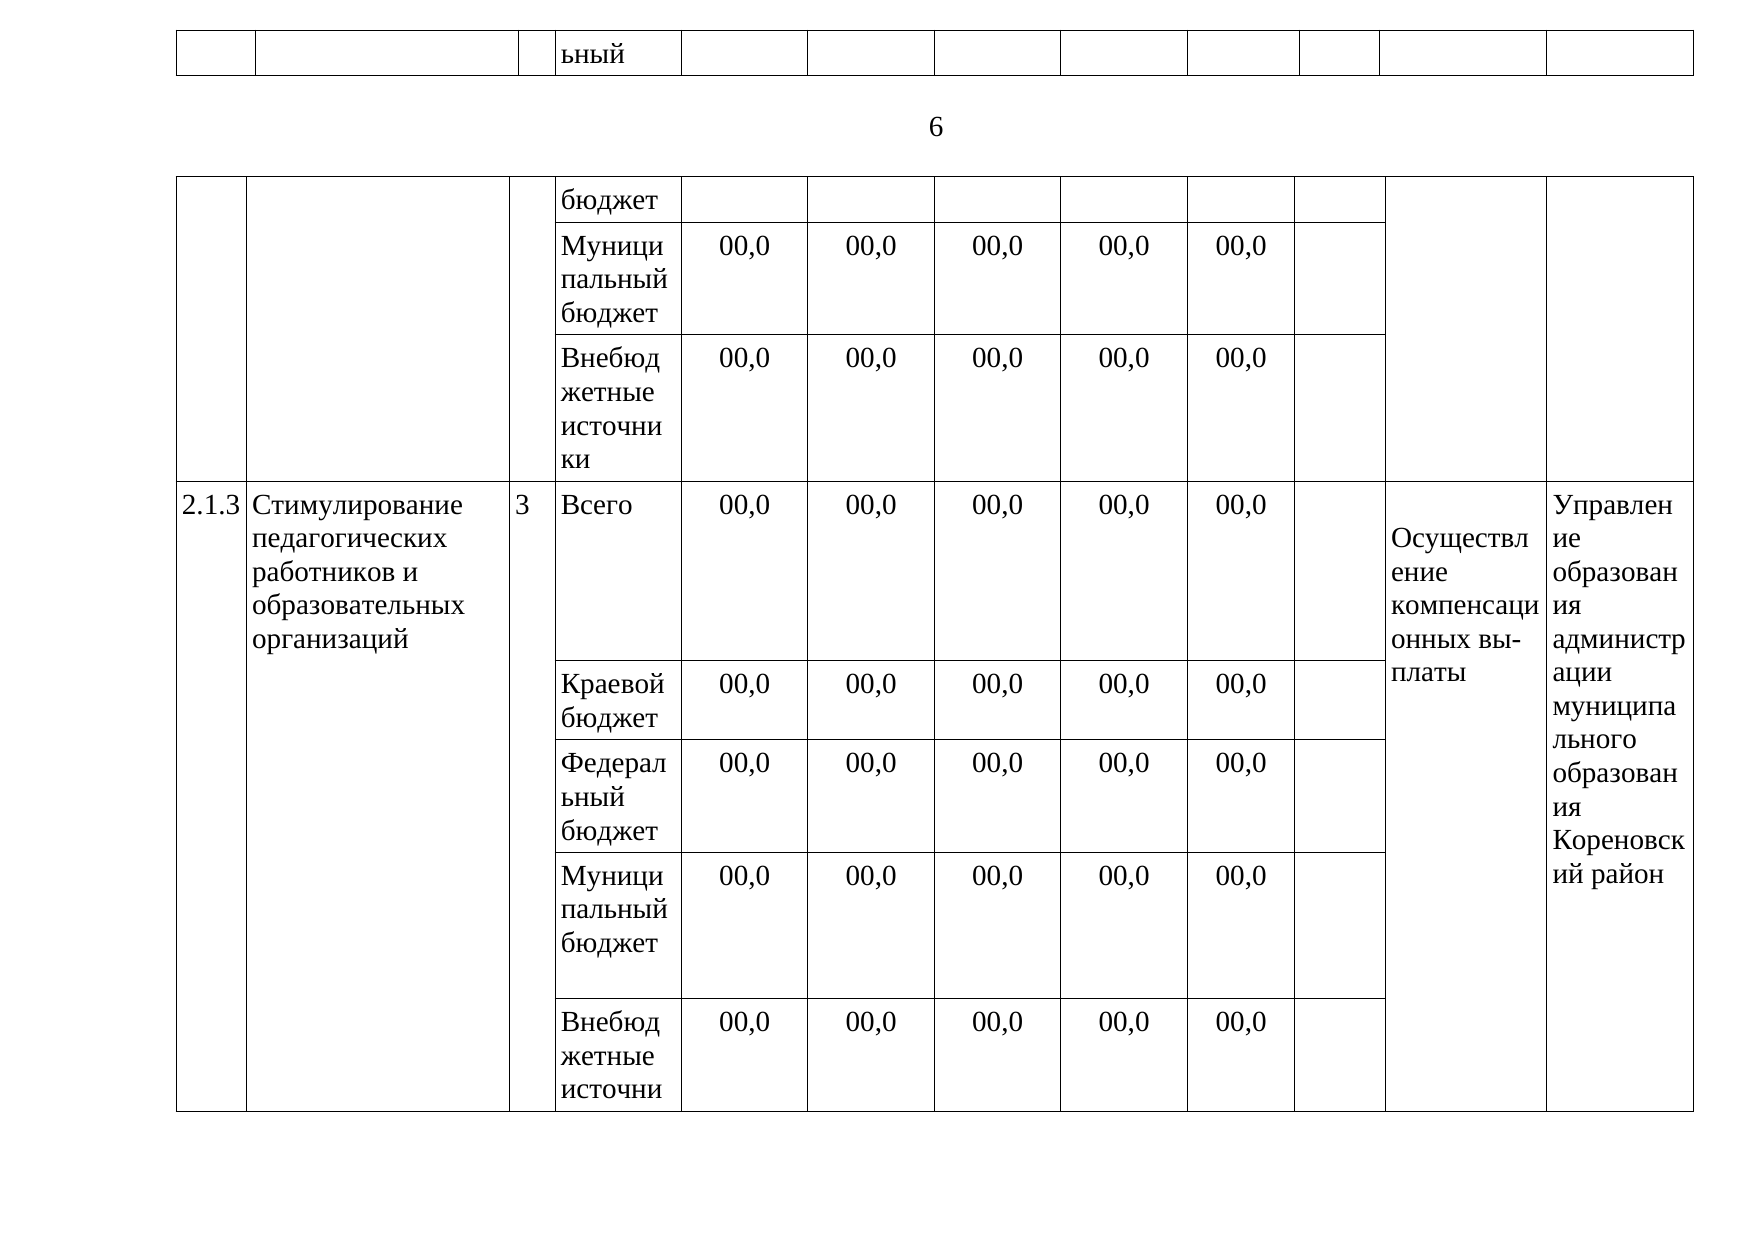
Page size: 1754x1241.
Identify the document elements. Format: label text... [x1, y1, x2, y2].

table_cell 00,0 [808, 335, 934, 481]
table_cell [1188, 31, 1299, 75]
table_cell 00,0 [935, 335, 1060, 481]
table_header бюджет [556, 177, 681, 222]
table_cell 00,0 [808, 482, 934, 660]
table_cell 00,0 [1188, 740, 1294, 852]
table_header [1547, 177, 1693, 481]
table_cell 00,0 [1061, 661, 1187, 739]
table_cell 00,0 [935, 482, 1060, 660]
table_cell Внебюджетные источники [556, 335, 681, 481]
table_cell 00,0 [1061, 853, 1187, 998]
table_cell [682, 31, 807, 75]
table_cell 00,0 [682, 661, 807, 739]
table_cell [1295, 740, 1385, 852]
table_cell 00,0 [682, 740, 807, 852]
table_cell Осуществление компенсационных вы­платы [1386, 482, 1546, 1111]
table_cell Стимулирование педагогических работников и образовательных организаций [247, 482, 509, 1111]
table_cell [1380, 31, 1546, 75]
table_cell 00,0 [1188, 335, 1294, 481]
table_header [247, 177, 509, 481]
table_cell [519, 31, 555, 75]
table_cell ьный [556, 31, 681, 75]
table_cell [256, 31, 518, 75]
table_cell 00,0 [1188, 999, 1294, 1111]
table_header [1061, 177, 1187, 222]
table_cell [808, 31, 934, 75]
table_cell [1300, 31, 1379, 75]
table_cell 2.1.3 [177, 482, 246, 1111]
table_cell Всего [556, 482, 681, 660]
table_cell [1061, 31, 1187, 75]
table_cell Краевой бюджет [556, 661, 681, 739]
table_cell 00,0 [1188, 482, 1294, 660]
table_cell 00,0 [682, 335, 807, 481]
table_cell 00,0 [808, 223, 934, 334]
table_cell 00,0 [935, 999, 1060, 1111]
table_header [510, 177, 555, 481]
table_header [1386, 177, 1546, 481]
table_cell 00,0 [682, 999, 807, 1111]
table_cell Федеральный бюджет [556, 740, 681, 852]
table_cell 00,0 [1061, 482, 1187, 660]
table_header [808, 177, 934, 222]
table_cell 00,0 [682, 853, 807, 998]
table_header [935, 177, 1060, 222]
table_cell 00,0 [1061, 223, 1187, 334]
table_cell 3 [510, 482, 555, 1111]
table_cell [1547, 31, 1693, 75]
table_cell [935, 31, 1060, 75]
table_cell 00,0 [935, 223, 1060, 334]
table_cell 00,0 [1061, 999, 1187, 1111]
table_cell 00,0 [1061, 335, 1187, 481]
table_cell [1295, 661, 1385, 739]
table_cell Муниципальный бюджет [556, 223, 681, 334]
table_cell [177, 31, 255, 75]
table_cell [1295, 223, 1385, 334]
table_cell Муниципальный бюджет [556, 853, 681, 998]
table_cell 00,0 [935, 661, 1060, 739]
table_cell Внебюджетные источни [556, 999, 681, 1111]
table_cell 00,0 [808, 661, 934, 739]
table_cell 00,0 [935, 853, 1060, 998]
table_header [1295, 177, 1385, 222]
table_cell 00,0 [682, 223, 807, 334]
table_cell 00,0 [808, 999, 934, 1111]
table_cell Управление образования администрации муниципального образования Кореновский район [1547, 482, 1693, 1111]
table_header [177, 177, 246, 481]
table_cell 00,0 [682, 482, 807, 660]
text 6 [177, 109, 1695, 143]
table_cell 00,0 [1188, 661, 1294, 739]
table_cell [1295, 335, 1385, 481]
table_cell [1295, 999, 1385, 1111]
table_cell 00,0 [808, 853, 934, 998]
table_cell 00,0 [1061, 740, 1187, 852]
table_cell 00,0 [808, 740, 934, 852]
table_header [682, 177, 807, 222]
table_cell 00,0 [1188, 853, 1294, 998]
table_cell [1295, 853, 1385, 998]
table_cell 00,0 [1188, 223, 1294, 334]
table_cell [1295, 482, 1385, 660]
table_header [1188, 177, 1294, 222]
table_cell 00,0 [935, 740, 1060, 852]
